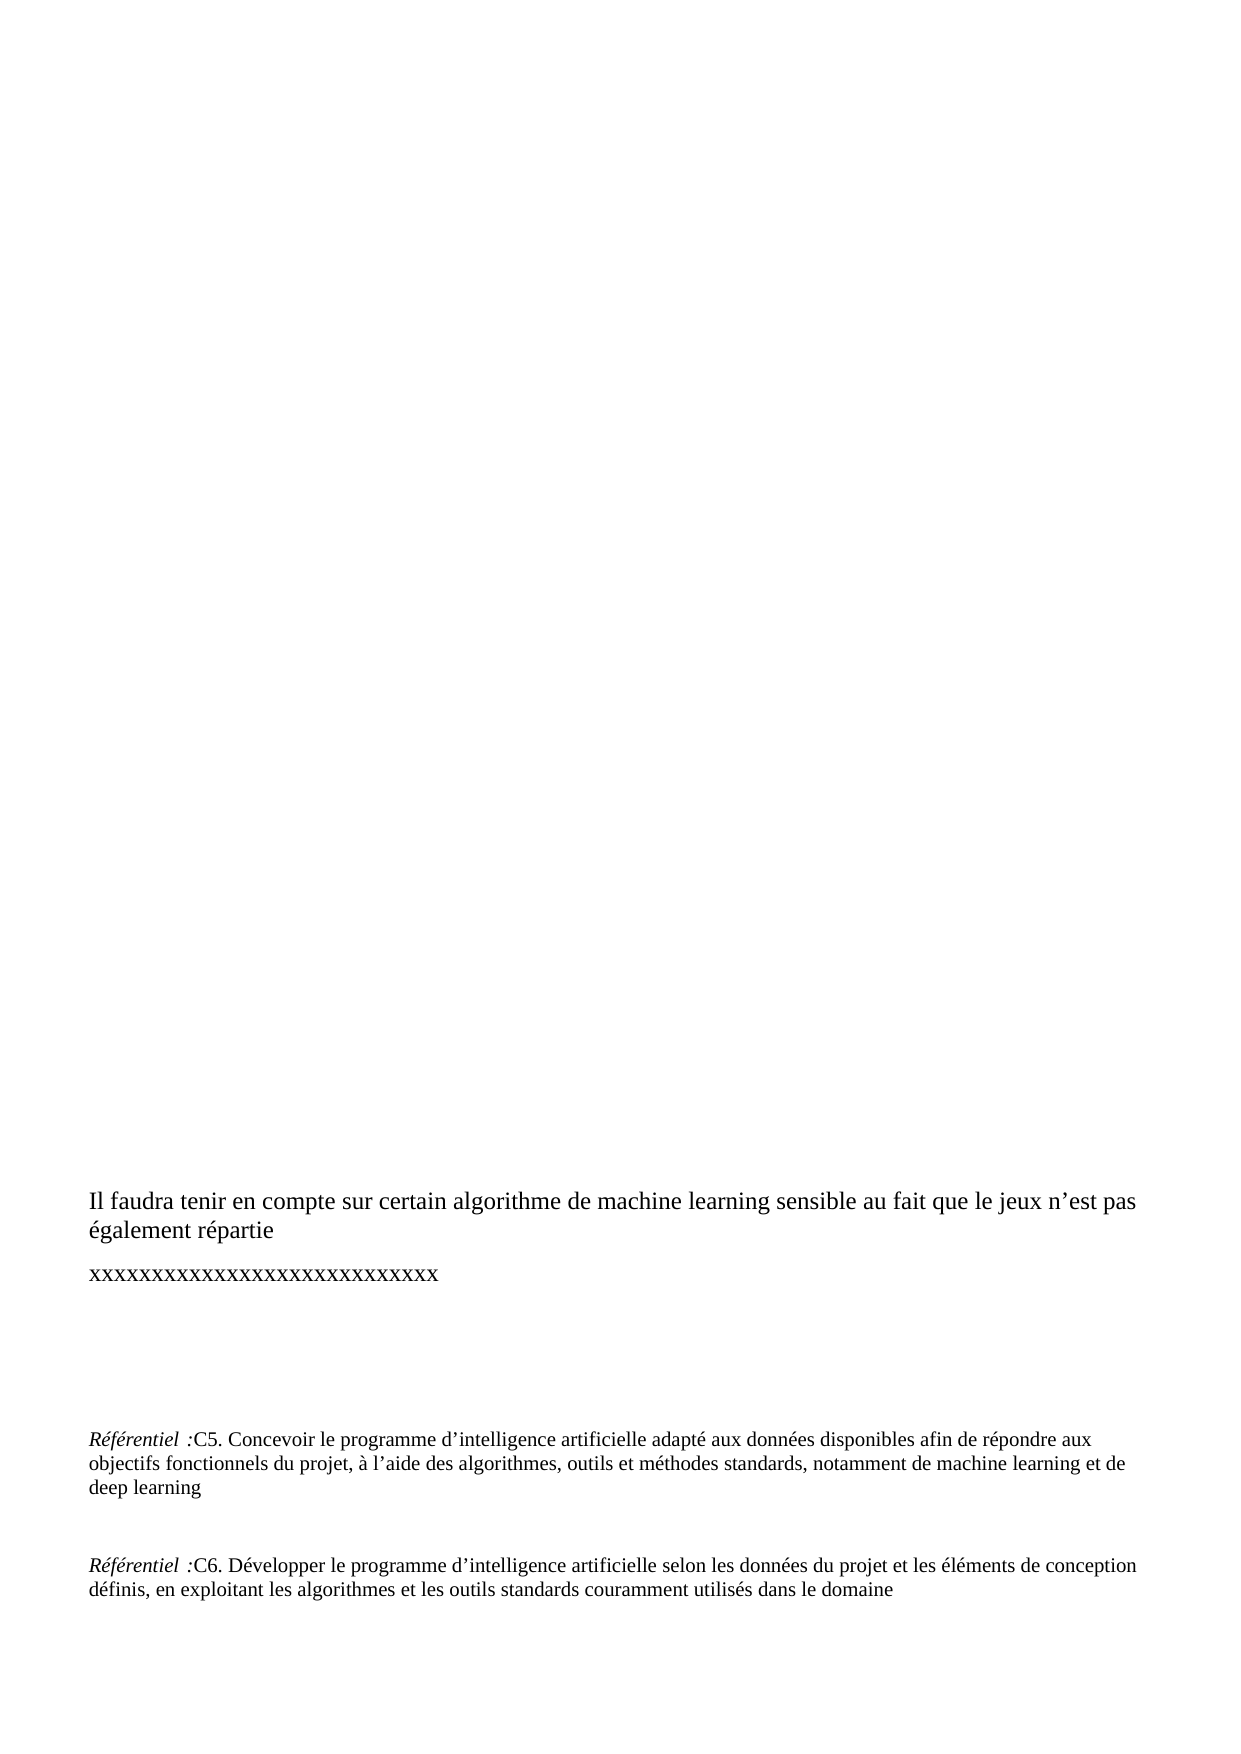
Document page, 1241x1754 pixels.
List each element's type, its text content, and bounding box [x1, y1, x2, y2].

text Il faudra tenir en compte sur certain algorithme de machine learning sensible au fait que le jeux n’est pas également répartie [88, 1186, 1152, 1244]
text Référentiel :C6. Développer le programme d’intelligence artificielle selon les données du projet et les éléments de conception définis, en exploitant les algorithmes et les outils standards couramment utilisés dans le domaine [88, 1553, 1152, 1601]
text xxxxxxxxxxxxxxxxxxxxxxxxxxxx [88, 1258, 1152, 1287]
text Référentiel :C5. Concevoir le programme d’intelligence artificielle adapté aux données disponibles afin de répondre aux objectifs fonctionnels du projet, à l’aide des algorithmes, outils et méthodes standards, notamment de machine learning et de deep learning [88, 1427, 1152, 1499]
